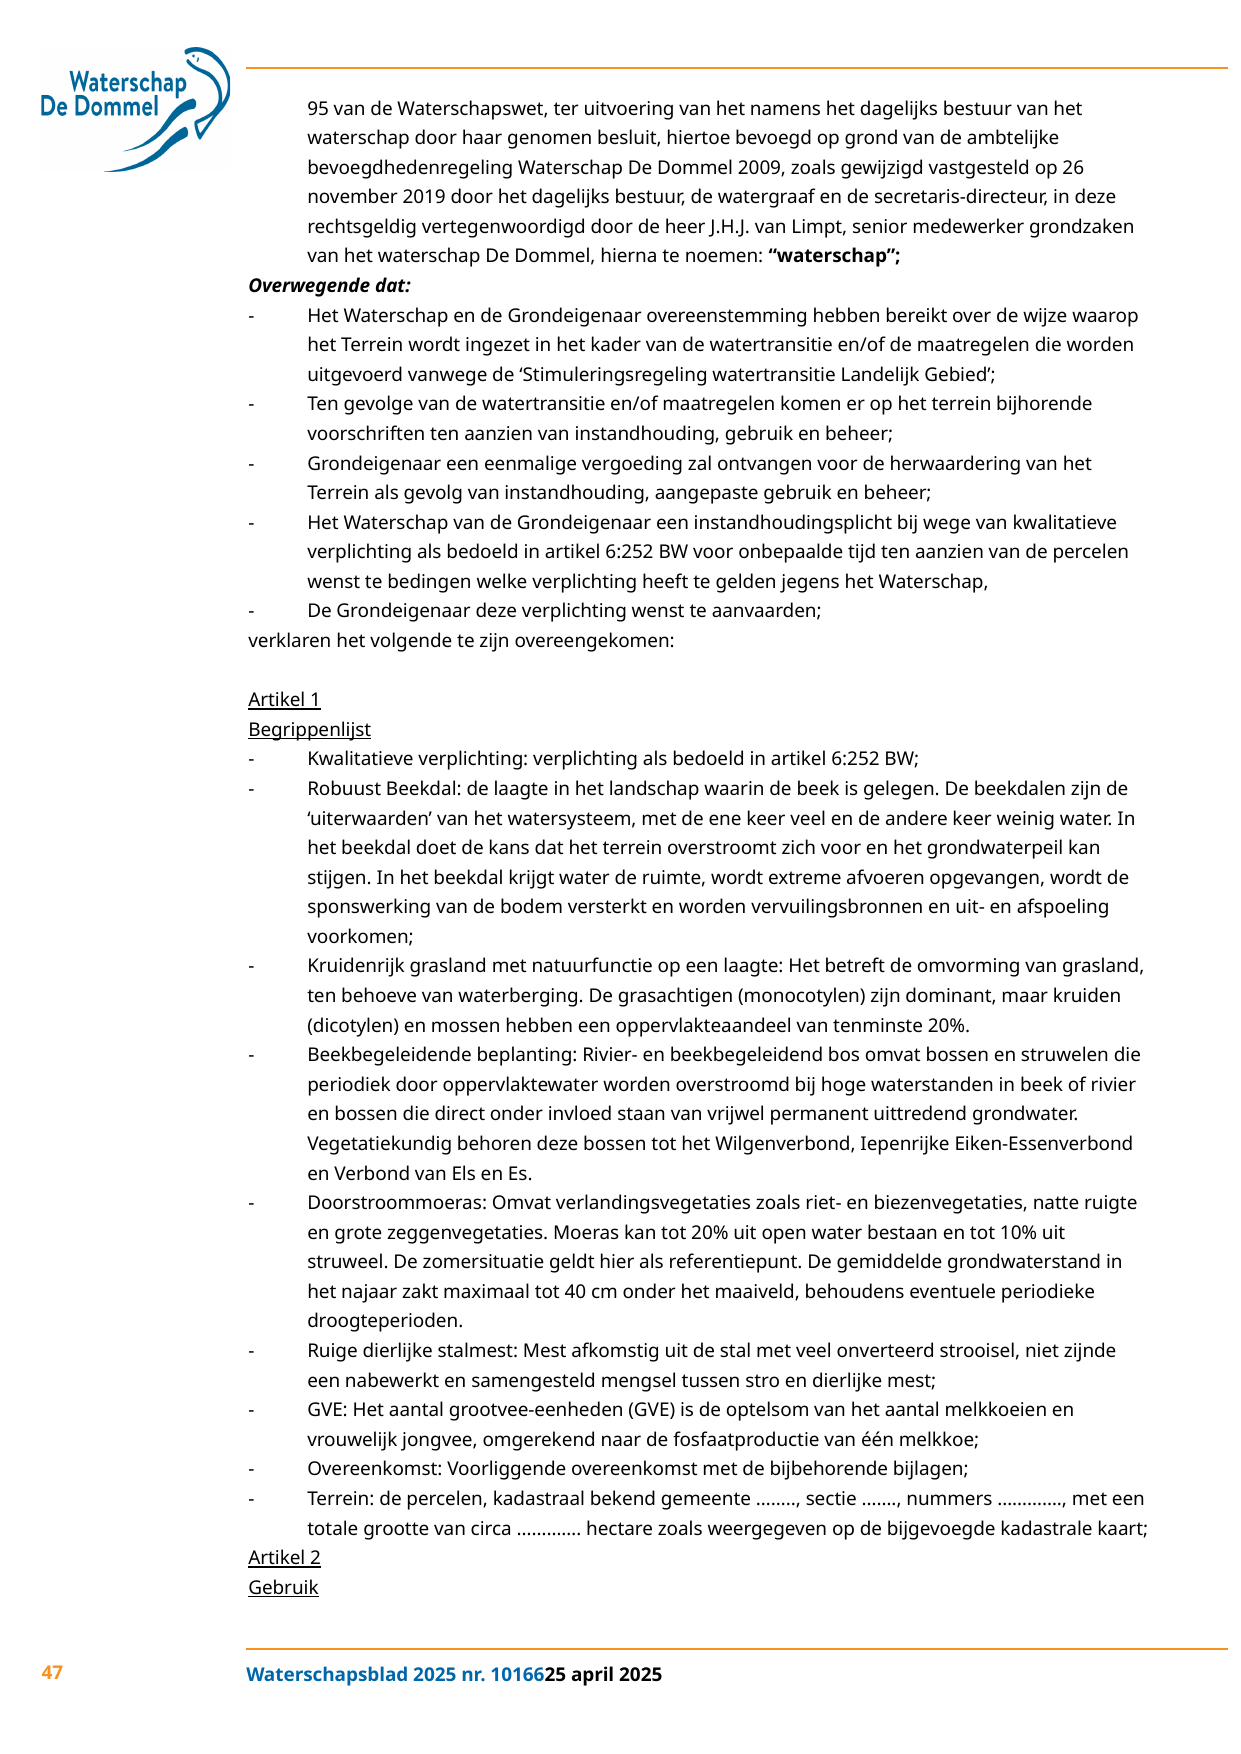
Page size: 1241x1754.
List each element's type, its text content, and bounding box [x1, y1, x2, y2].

text Overwegende dat: [248, 272, 1152, 298]
list Ten gevolge van de watertransitie en/of maatregelen komen er op het terrein bijhorende voorschriften ten aanzien van instandhouding, gebruik en beheer; [248, 391, 1152, 446]
picture [204, 47, 231, 76]
list Grondeigenaar een eenmalige vergoeding zal ontvangen voor de herwaardering van het Terrein als gevolg van instandhouding, aangepaste gebruik en beheer; [248, 450, 1152, 505]
list De Grondeigenaar deze verplichting wenst te aanvaarden; [248, 598, 1152, 623]
text Gebruik [248, 1574, 1152, 1600]
list Robuust Beekdal: de laagte in het landschap waarin de beek is gelegen. De beekdalen zijn de ‘uiterwaarden’ van het watersysteem, met de ene keer veel en de andere keer weinig water. In het beekdal doet de kans dat het terrein overstroomt zich voor en het grondwaterpeil kan stijgen. In het beekdal krijgt water de ruimte, wordt extreme afvoeren opgevangen, wordt de sponswerking van de bodem versterkt en worden vervuilingsbronnen en uit- en afspoeling voorkomen; [248, 775, 1152, 949]
list Beekbegeleidende beplanting: Rivier- en beekbegeleidend bos omvat bossen en struwelen die periodiek door oppervlaktewater worden overstroomd bij hoge waterstanden in beek of rivier en bossen die direct onder invloed staan van vrijwel permanent uittredend grondwater. Vegetatiekundig behoren deze bossen tot het Wilgenverbond, Iepenrijke Eiken-Essenverbond en Verbond van Els en Es. [248, 1041, 1152, 1186]
text Artikel 2 [248, 1544, 1152, 1570]
list Overeenkomst: Voorliggende overeenkomst met de bijbehorende bijlagen; [248, 1456, 1152, 1481]
picture [198, 118, 210, 131]
text Artikel 1 [248, 686, 1152, 712]
list 95 van de Waterschapswet, ter uitvoering van het namens het dagelijks bestuur van het waterschap door haar genomen besluit, hiertoe bevoegd op grond van de ambtelijke bevoegdhedenregeling Waterschap De Dommel 2009, zoals gewijzigd vastgesteld op 26 november 2019 door het dagelijks bestuur, de watergraaf en de secretaris-directeur, in deze rechtsgeldig vertegenwoordigd door de heer J.H.J. van Limpt, senior medewerker grondzaken van het waterschap De Dommel, hierna te noemen: “waterschap”; [248, 95, 1152, 268]
picture [45, 99, 51, 111]
list Het Waterschap en de Grondeigenaar overeenstemming hebben bereikt over de wijze waarop het Terrein wordt ingezet in het kader van de watertransitie en/of de maatregelen die worden uitgevoerd vanwege de ‘Stimuleringsregeling watertransitie Landelijk Gebied’; [248, 302, 1152, 387]
text Begrippenlijst [248, 716, 1152, 742]
list Kwalitatieve verplichting: verplichting als bedoeld in artikel 6:252 BW; [248, 746, 1152, 771]
list Kruidenrijk grasland met natuurfunctie op een laagte: Het betreft de omvorming van grasland, ten behoeve van waterberging. De grasachtigen (monocotylen) zijn dominant, maar kruiden (dicotylen) en mossen hebben een oppervlakteaandeel van tenminste 20%. [248, 953, 1152, 1038]
list GVE: Het aantal grootvee-eenheden (GVE) is de optelsom van het aantal melkkoeien en vrouwelijk jongvee, omgerekend naar de fosfaatproductie van één melkkoe; [248, 1396, 1152, 1452]
picture [41, 47, 231, 172]
list Het Waterschap van de Grondeigenaar een instandhoudingsplicht bij wege van kwalitatieve verplichting als bedoeld in artikel 6:252 BW voor onbepaalde tijd ten aanzien van de percelen wenst te bedingen welke verplichting heeft te gelden jegens het Waterschap, [248, 509, 1152, 594]
list Ruige dierlijke stalmest: Mest afkomstig uit de stal met veel onverteerd strooisel, niet zijnde een nabewerkt en samengesteld mengsel tussen stro en dierlijke mest; [248, 1337, 1152, 1393]
list Doorstroommoeras: Omvat verlandingsvegetaties zoals riet- en biezenvegetaties, natte ruigte en grote zeggenvegetaties. Moeras kan tot 20% uit open water bestaan en tot 10% uit struweel. De zomersituatie geldt hier als referentiepunt. De gemiddelde grondwaterstand in het najaar zakt maximaal tot 40 cm onder het maaiveld, behoudens eventuele periodieke droogteperioden. [248, 1189, 1152, 1333]
text verklaren het volgende te zijn overeengekomen: [248, 627, 1152, 653]
list Terrein: de percelen, kadastraal bekend gemeente …….., sectie ……., nummers …………., met een totale grootte van circa …………. hectare zoals weergegeven op de bijgevoegde kadastrale kaart; [248, 1485, 1152, 1541]
